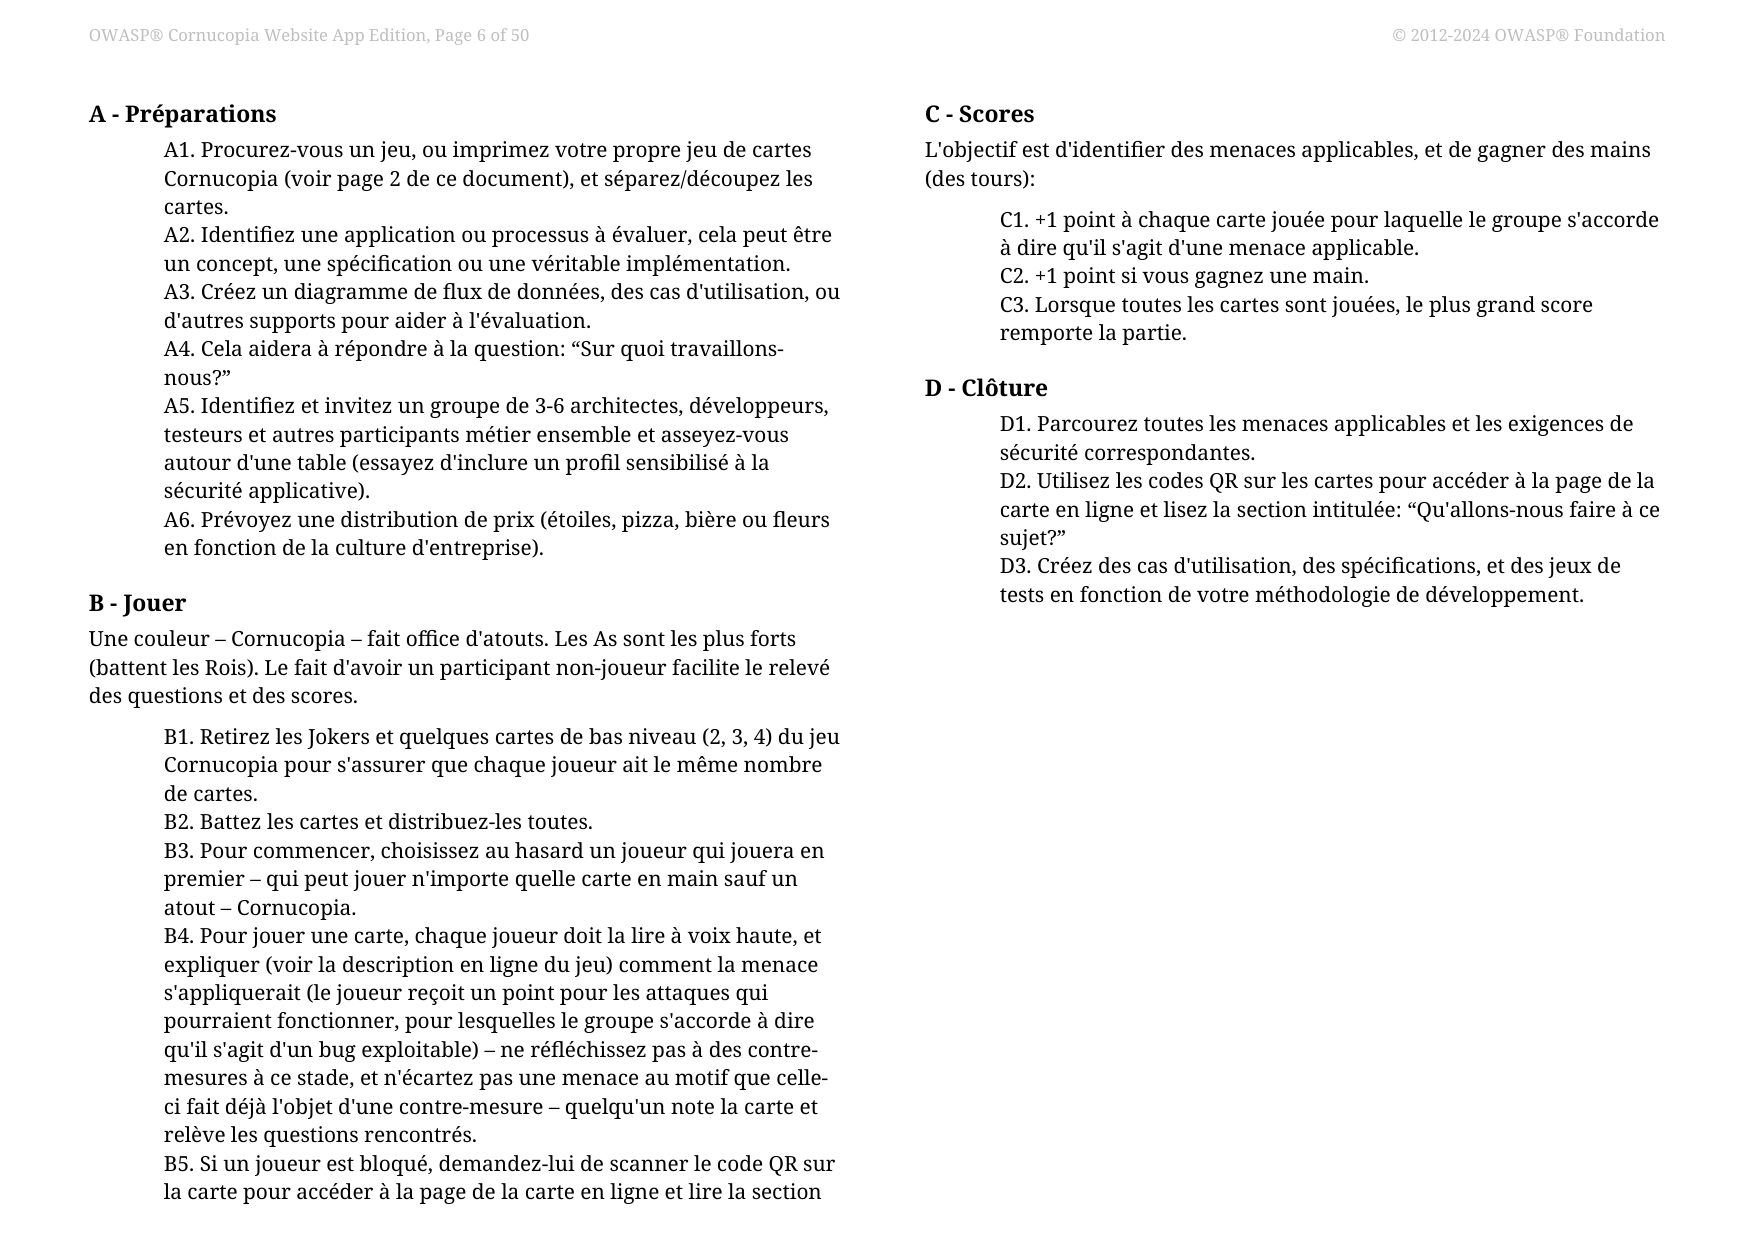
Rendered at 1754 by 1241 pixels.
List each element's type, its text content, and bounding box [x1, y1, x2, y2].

table_header A - Préparations A1. Procurez-vous un jeu, ou imprimez votre propre jeu de cartes Cornucopia (voir page 2 de ce document), et séparez/découpez les cartes. A2. Identifiez une application ou processus à évaluer, cela peut être un concept, une spécification ou une véritable implémentation. A3. Créez un diagramme de flux de données, des cas d'utilisation, ou d'autres supports pour aider à l'évaluation. A4. Cela aidera à répondre à la question: “Sur quoi travaillons-nous?” A5. Identifiez et invitez un groupe de 3-6 architectes, développeurs, testeurs et autres participants métier ensemble et asseyez-vous autour d'une table (essayez d'inclure un profil sensibilisé à la sécurité applicative). A6. Prévoyez une distribution de prix (étoiles, pizza, bière ou fleurs en fonction de la culture d'entreprise). B - Jouer Une couleur – Cornucopia – fait office d'atouts. Les As sont les plus forts (battent les Rois). Le fait d'avoir un participant non-joueur facilite le relevé des questions et des scores. B1. Retirez les Jokers et quelques cartes de bas niveau (2, 3, 4) du jeu Cornucopia pour s'assurer que chaque joueur ait le même nombre de cartes. B2. Battez les cartes et distribuez-les toutes. B3. Pour commencer, choisissez au hasard un joueur qui jouera en premier – qui peut jouer n'importe quelle carte en main sauf un atout – Cornucopia. B4. Pour jouer une carte, chaque joueur doit la lire à voix haute, et expliquer (voir la description en ligne du jeu) comment la menace s'appliquerait (le joueur reçoit un point pour les attaques qui pourraient fonctionner, pour lesquelles le groupe s'accorde à dire qu'il s'agit d'un bug exploitable) – ne réfléchissez pas à des contre-mesures à ce stade, et n'écartez pas une menace au motif que celle-ci fait déjà l'objet d'une contre-mesure – quelqu'un note la carte et relève les questions rencontrés. B5. Si un joueur est bloqué, demandez-lui de scanner le code QR sur la carte pour accéder à la page de la carte en ligne et lire la section [78, 98, 856, 1206]
table_header [856, 98, 913, 1206]
table_header C - Scores L'objectif est d'identifier des menaces applicables, et de gagner des mains (des tours): C1. +1 point à chaque carte jouée pour laquelle le groupe s'accorde à dire qu'il s'agit d'une menace applicable. C2. +1 point si vous gagnez une main. C3. Lorsque toutes les cartes sont jouées, le plus grand score remporte la partie. D - Clôture D1. Parcourez toutes les menaces applicables et les exigences de sécurité correspondantes. D2. Utilisez les codes QR sur les cartes pour accéder à la page de la carte en ligne et lisez la section intitulée: “Qu'allons-nous faire à ce sujet?” D3. Créez des cas d'utilisation, des spécifications, et des jeux de tests en fonction de votre méthodologie de développement. [913, 98, 1677, 1206]
